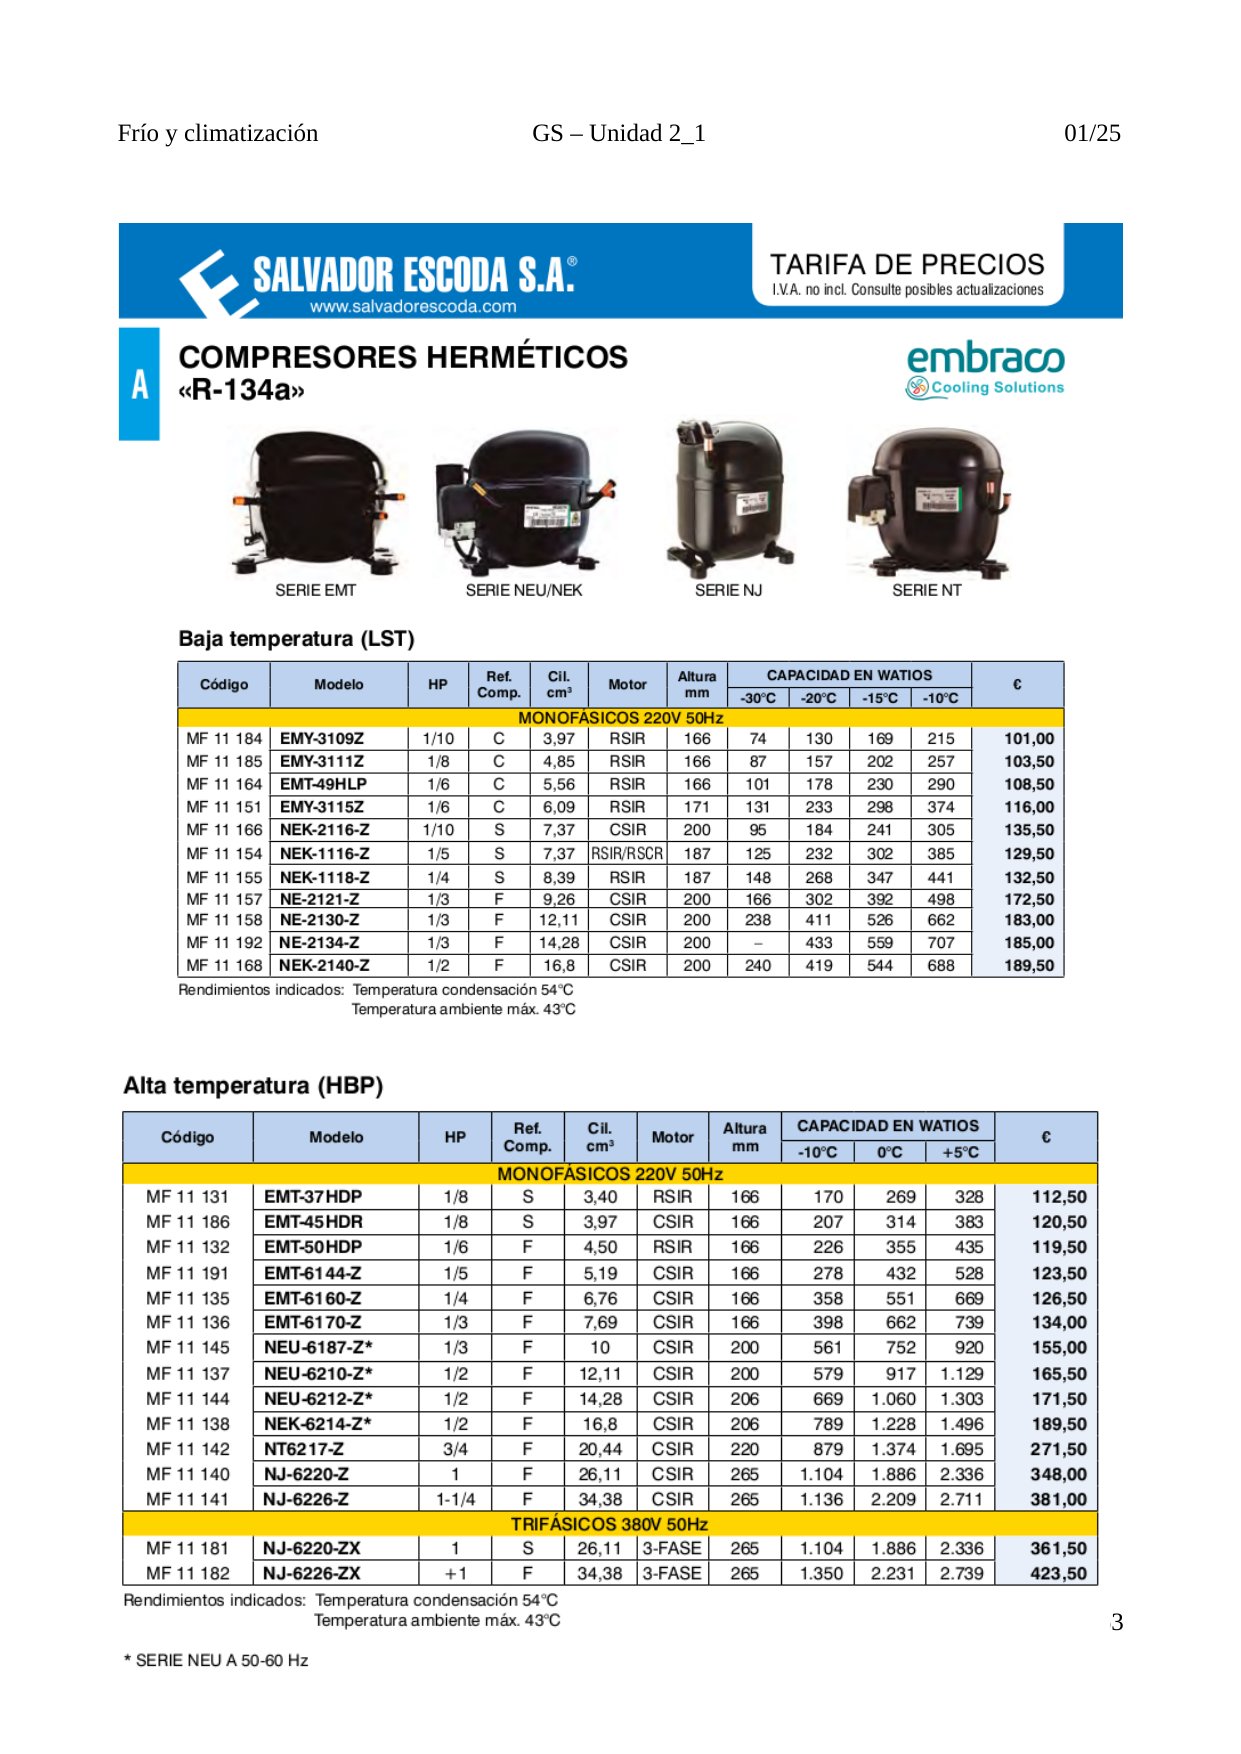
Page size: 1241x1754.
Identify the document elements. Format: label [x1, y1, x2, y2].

picture [106, 1067, 1111, 1680]
picture [118, 223, 1123, 1020]
picture [132, 369, 148, 398]
